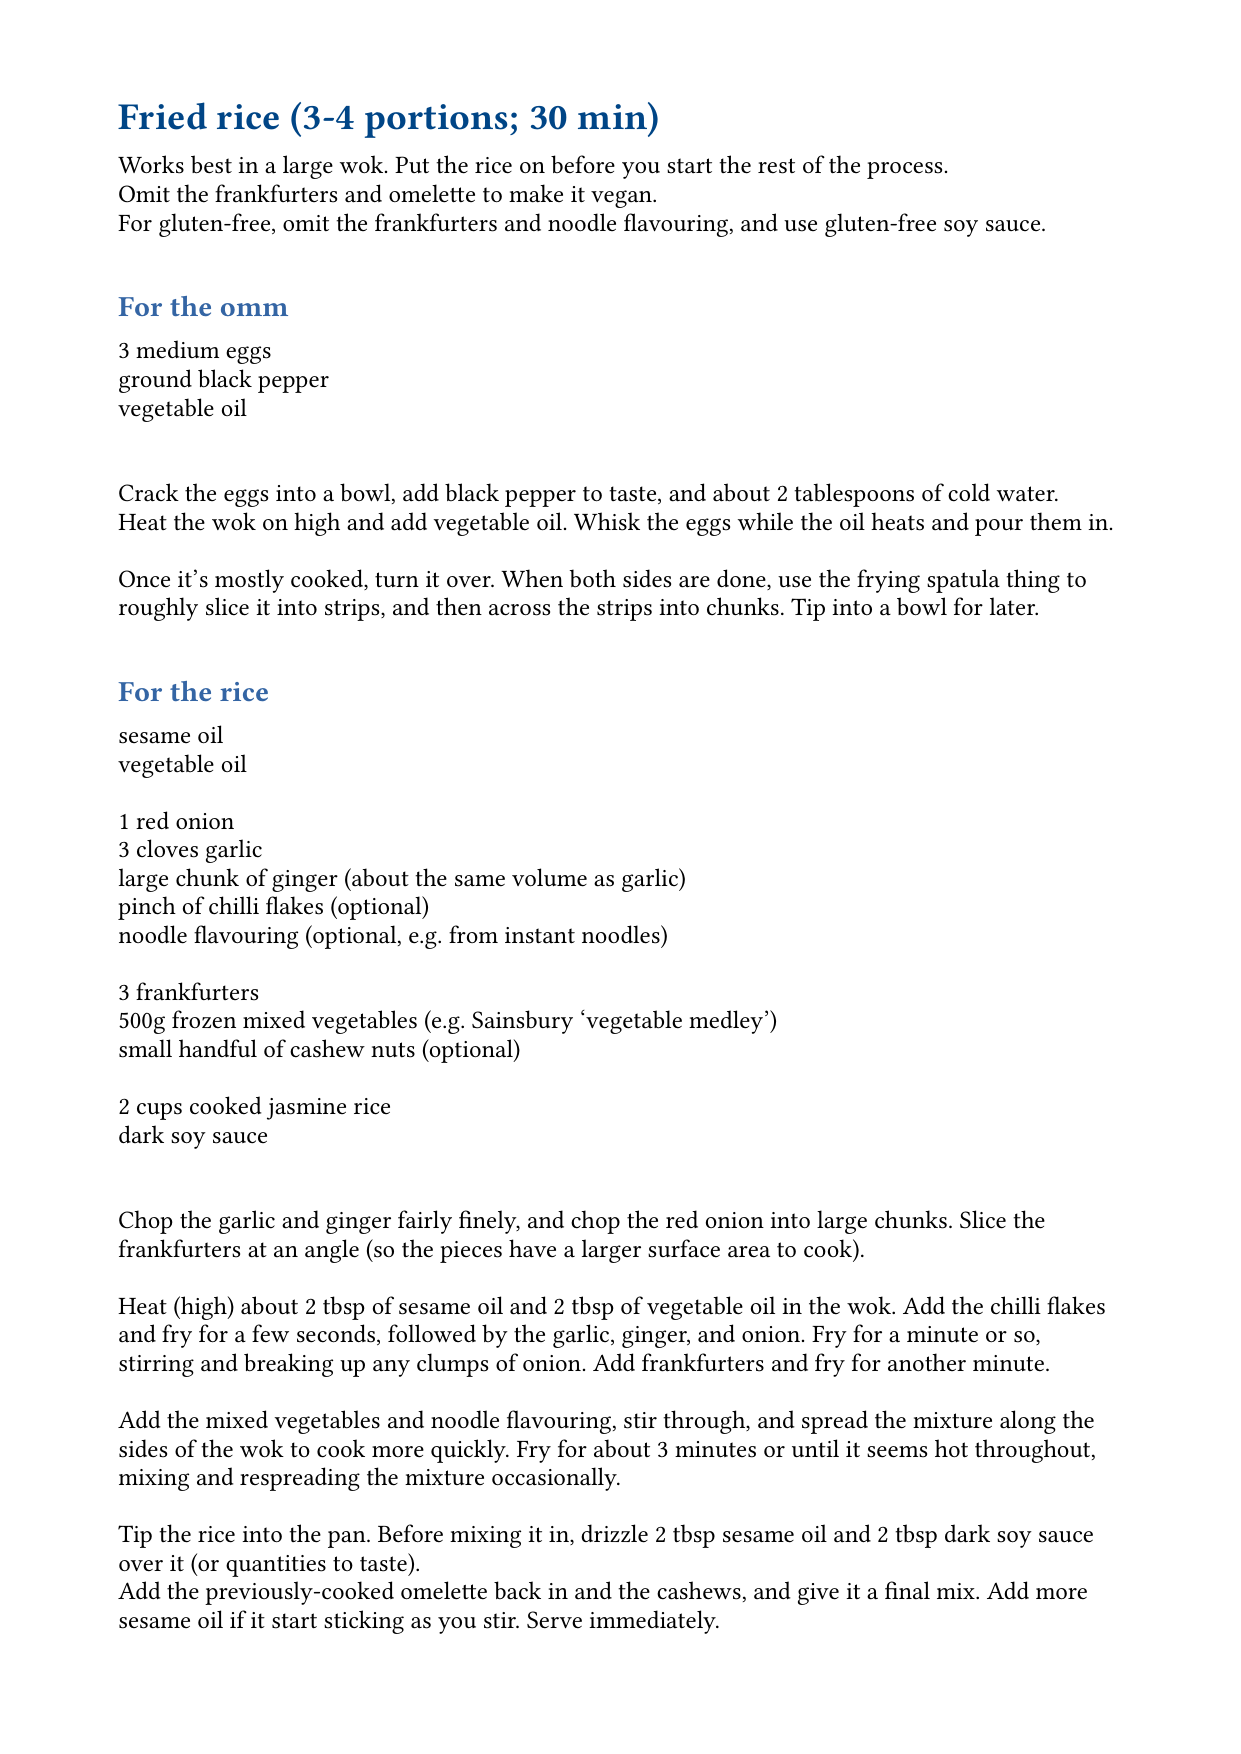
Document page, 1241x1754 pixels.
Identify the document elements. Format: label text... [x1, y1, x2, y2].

text large chunk of ginger (about the same volume as garlic) [118, 864, 1122, 892]
text Chop the garlic and ginger fairly finely, and chop the red onion into large chunks. Slice the frankfurters at an angle (so the pieces have a larger surface area to cook). [118, 1206, 1122, 1263]
text Add the previously-cooked omelette back in and the cashews, and give it a final mix. Add more sesame oil if it start sticking as you stir. Serve immediately. [118, 1577, 1122, 1634]
text sesame oil [118, 721, 1122, 750]
text 3 medium eggs [118, 336, 1122, 365]
text 2 cups cooked jasmine rice [118, 1092, 1122, 1121]
text vegetable oil [118, 393, 1122, 422]
text For gluten-free, omit the frankfurters and noodle flavouring, and use gluten-free soy sauce. [118, 209, 1122, 237]
text 1 red onion [118, 807, 1122, 835]
text vegetable oil [118, 750, 1122, 778]
text Add the mixed vegetables and noodle flavouring, stir through, and spread the mixture along the sides of the wok to cook more quickly. Fry for about 3 minutes or until it seems hot throughout, mixing and respreading the mixture occasionally. [118, 1406, 1122, 1492]
text Crack the eggs into a bowl, add black pepper to taste, and about 2 tablespoons of cold water. [118, 479, 1122, 508]
text Works best in a large wok. Put the rice on before you start the rest of the process. [118, 152, 1122, 180]
text 500g frozen mixed vegetables (e.g. Sainsbury ‘vegetable medley’) [118, 1007, 1122, 1035]
text dark soy sauce [118, 1121, 1122, 1149]
text ground black pepper [118, 365, 1122, 393]
text Once it’s mostly cooked, turn it over. When both sides are done, use the frying spatula thing to roughly slice it into strips, and then across the strips into chunks. Tip into a bowl for later. [118, 565, 1122, 622]
subtitle For the omm [118, 291, 1122, 324]
text Heat (high) about 2 tbsp of sesame oil and 2 tbsp of vegetable oil in the wok. Add the chilli flakes and fry for a few seconds, followed by the garlic, ginger, and onion. Fry for a minute or so, stirring and breaking up any clumps of onion. Add frankfurters and fry for another minute. [118, 1292, 1122, 1378]
text 3 frankfurters [118, 978, 1122, 1007]
subtitle Fried rice (3-4 portions; 30 min) [118, 96, 1122, 139]
text 3 cloves garlic [118, 835, 1122, 864]
text Omit the frankfurters and omelette to make it vegan. [118, 180, 1122, 209]
text Heat the wok on high and add vegetable oil. Whisk the eggs while the oil heats and pour them in. [118, 508, 1122, 536]
subtitle For the rice [118, 675, 1122, 709]
text Tip the rice into the pan. Before mixing it in, drizzle 2 tbsp sesame oil and 2 tbsp dark soy sauce over it (or quantities to taste). [118, 1520, 1122, 1577]
text small handful of cashew nuts (optional) [118, 1035, 1122, 1064]
text pinch of chilli flakes (optional) [118, 892, 1122, 921]
text noodle flavouring (optional, e.g. from instant noodles) [118, 921, 1122, 949]
